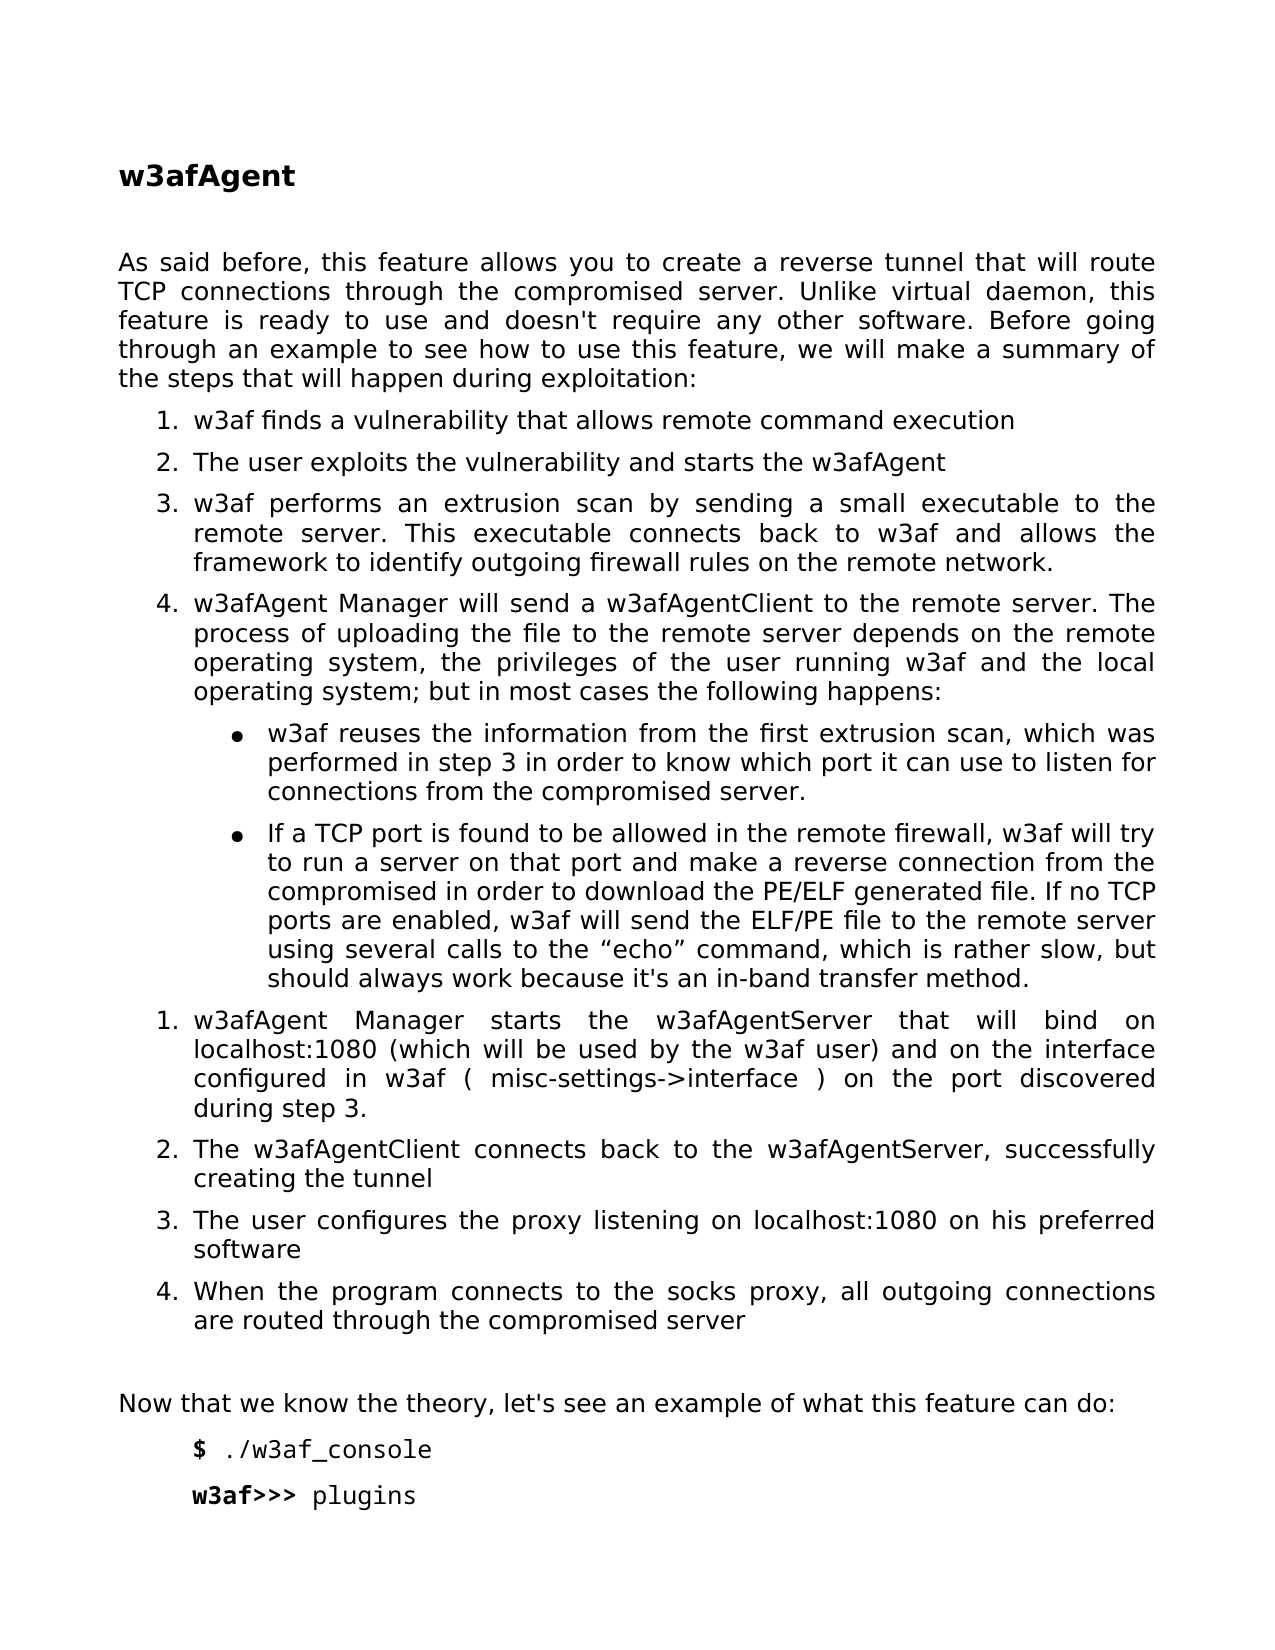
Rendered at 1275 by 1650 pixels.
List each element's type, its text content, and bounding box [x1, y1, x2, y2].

list w3afAgent Manager starts the w3afAgentServer that will bind on localhost:1080 (which will be used by the w3af user) and on the interface configured in w3af ( misc-settings->interface ) on the port discovered during step 3. [156, 1006, 1157, 1123]
list w3afAgent Manager will send a w3afAgentClient to the remote server. The process of uploading the file to the remote server depends on the remote operating system, the privileges of the user running w3af and the local operating system; but in most cases the following happens: [156, 589, 1157, 706]
list w3af performs an extrusion scan by sending a small executable to the remote server. This executable connects back to w3af and allows the framework to identify outgoing firewall rules on the remote network. [156, 489, 1157, 577]
list w3af reuses the information from the first extrusion scan, which was performed in step 3 in order to know which port it can use to listen for connections from the compromised server. [229, 719, 1157, 806]
list When the program connects to the socks proxy, all outgoing connections are routed through the compromised server [156, 1277, 1157, 1335]
text Now that we know the theory, let's see an example of what this feature can do: [118, 1389, 1157, 1419]
list The user exploits the vulnerability and starts the w3afAgent [156, 448, 1157, 477]
text w3af>>> plugins [192, 1478, 1157, 1512]
list The w3afAgentClient connects back to the w3afAgentServer, successfully creating the tunnel [156, 1135, 1157, 1194]
list If a TCP port is found to be allowed in the remote firewall, w3af will try to run a server on that port and make a reverse connection from the compromised in order to download the PE/ELF generated file. If no TCP ports are enabled, w3af will send the ELF/PE file to the remote server using several calls to the “echo” command, which is rather slow, but should always work because it's an in-band transfer method. [229, 819, 1157, 994]
text As said before, this feature allows you to create a reverse tunnel that will route TCP connections through the compromised server. Unlike virtual daemon, this feature is ready to use and doesn't require any other software. Before going through an example to see how to use this feature, we will make a summary of the steps that will happen during exploitation: [118, 248, 1157, 394]
list The user configures the proxy listening on localhost:1080 on his preferred software [156, 1206, 1157, 1264]
text $ ./w3af_console [192, 1431, 1157, 1465]
list w3af finds a vulnerability that allows remote command execution [156, 406, 1157, 435]
subtitle w3afAgent [118, 160, 1157, 194]
